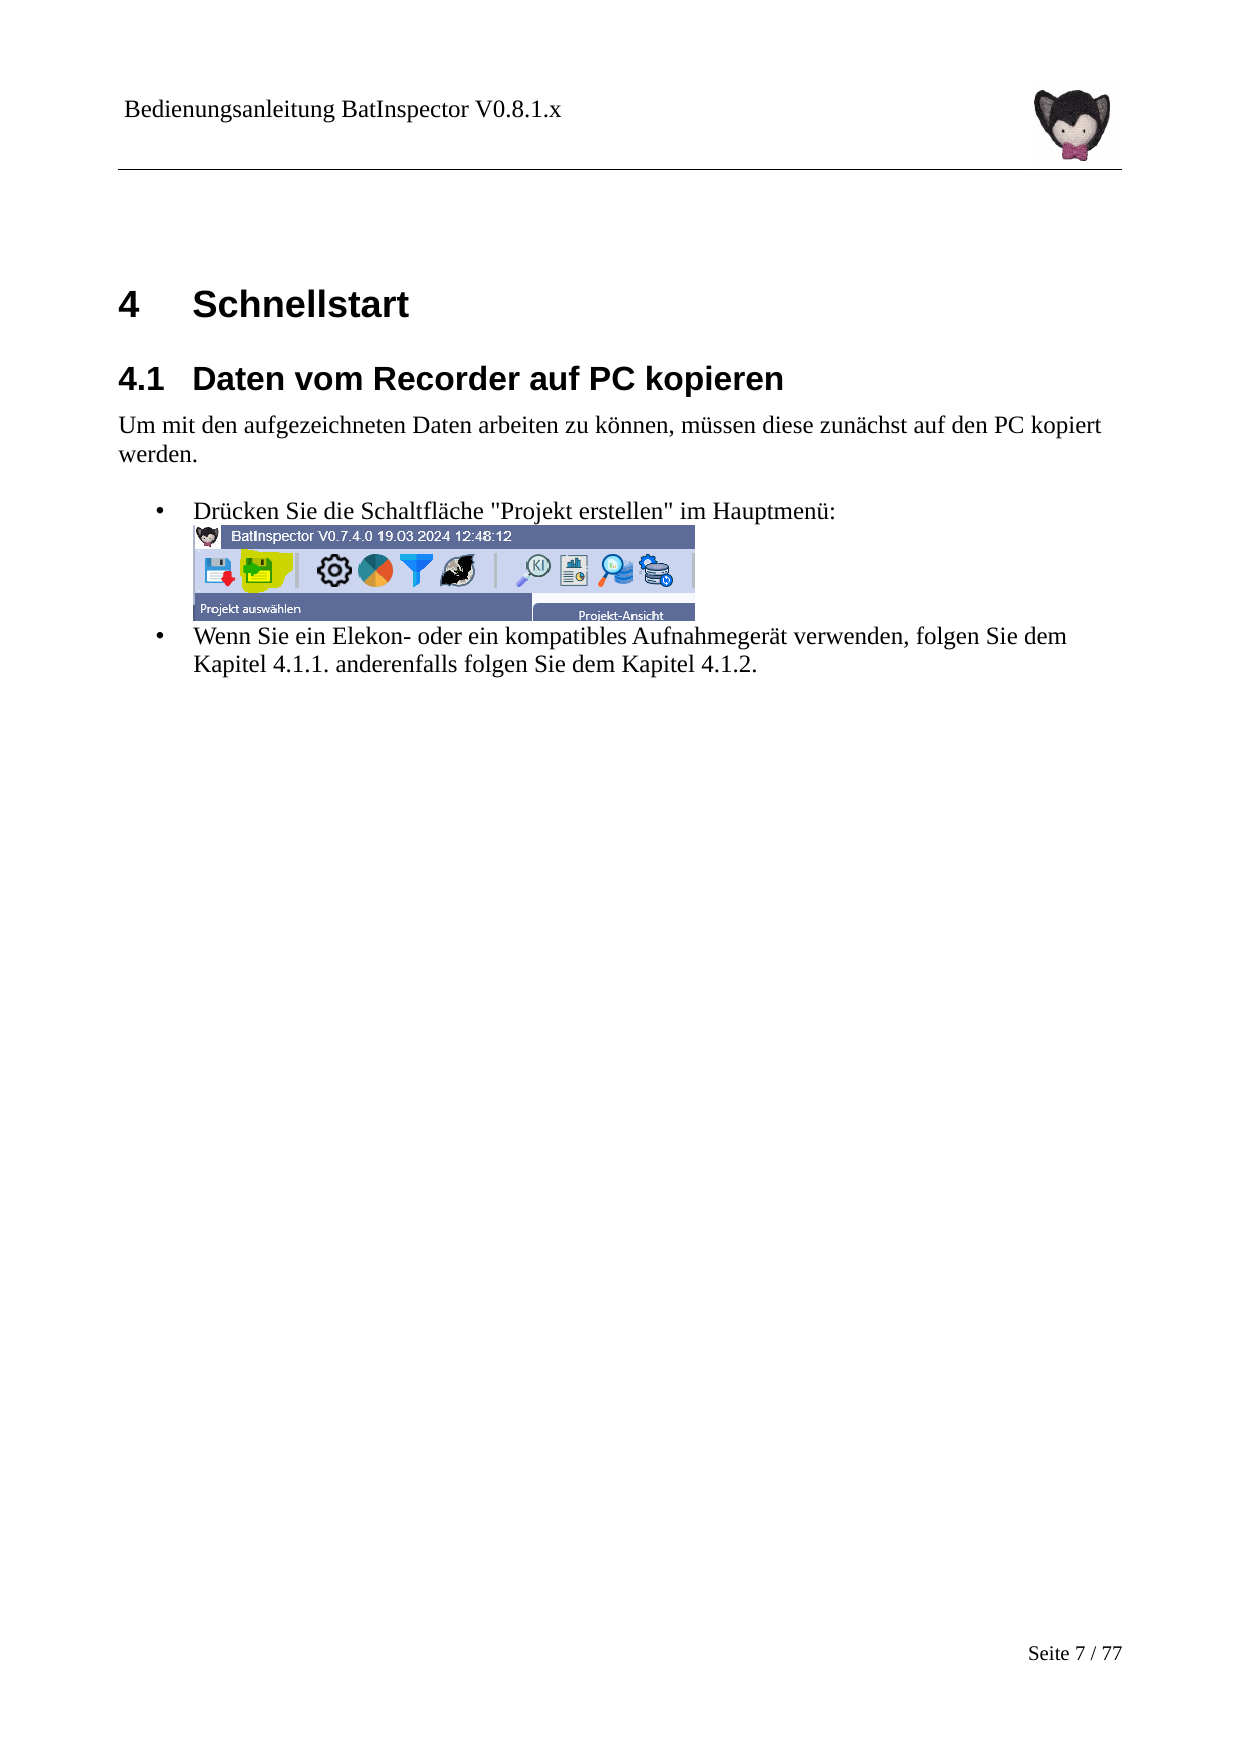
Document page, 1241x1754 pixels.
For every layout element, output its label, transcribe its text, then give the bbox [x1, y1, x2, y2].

subtitle Daten vom Recorder auf PC kopieren [118, 359, 1122, 398]
list Drücken Sie die Schaltfläche "Projekt erstellen" im Hauptmenü: [156, 496, 1122, 525]
text Um mit den aufgezeichneten Daten arbeiten zu können, müssen diese zunächst auf den PC kopiert werden. [118, 410, 1122, 468]
subtitle Schnellstart [118, 282, 1122, 326]
picture [1030, 80, 1119, 169]
picture [193, 525, 695, 621]
list Wenn Sie ein Elekon- oder ein kompatibles Aufnahmegerät verwenden, folgen Sie dem Kapitel 4.1.1. anderenfalls folgen Sie dem Kapitel 4.1.2. [156, 621, 1122, 678]
